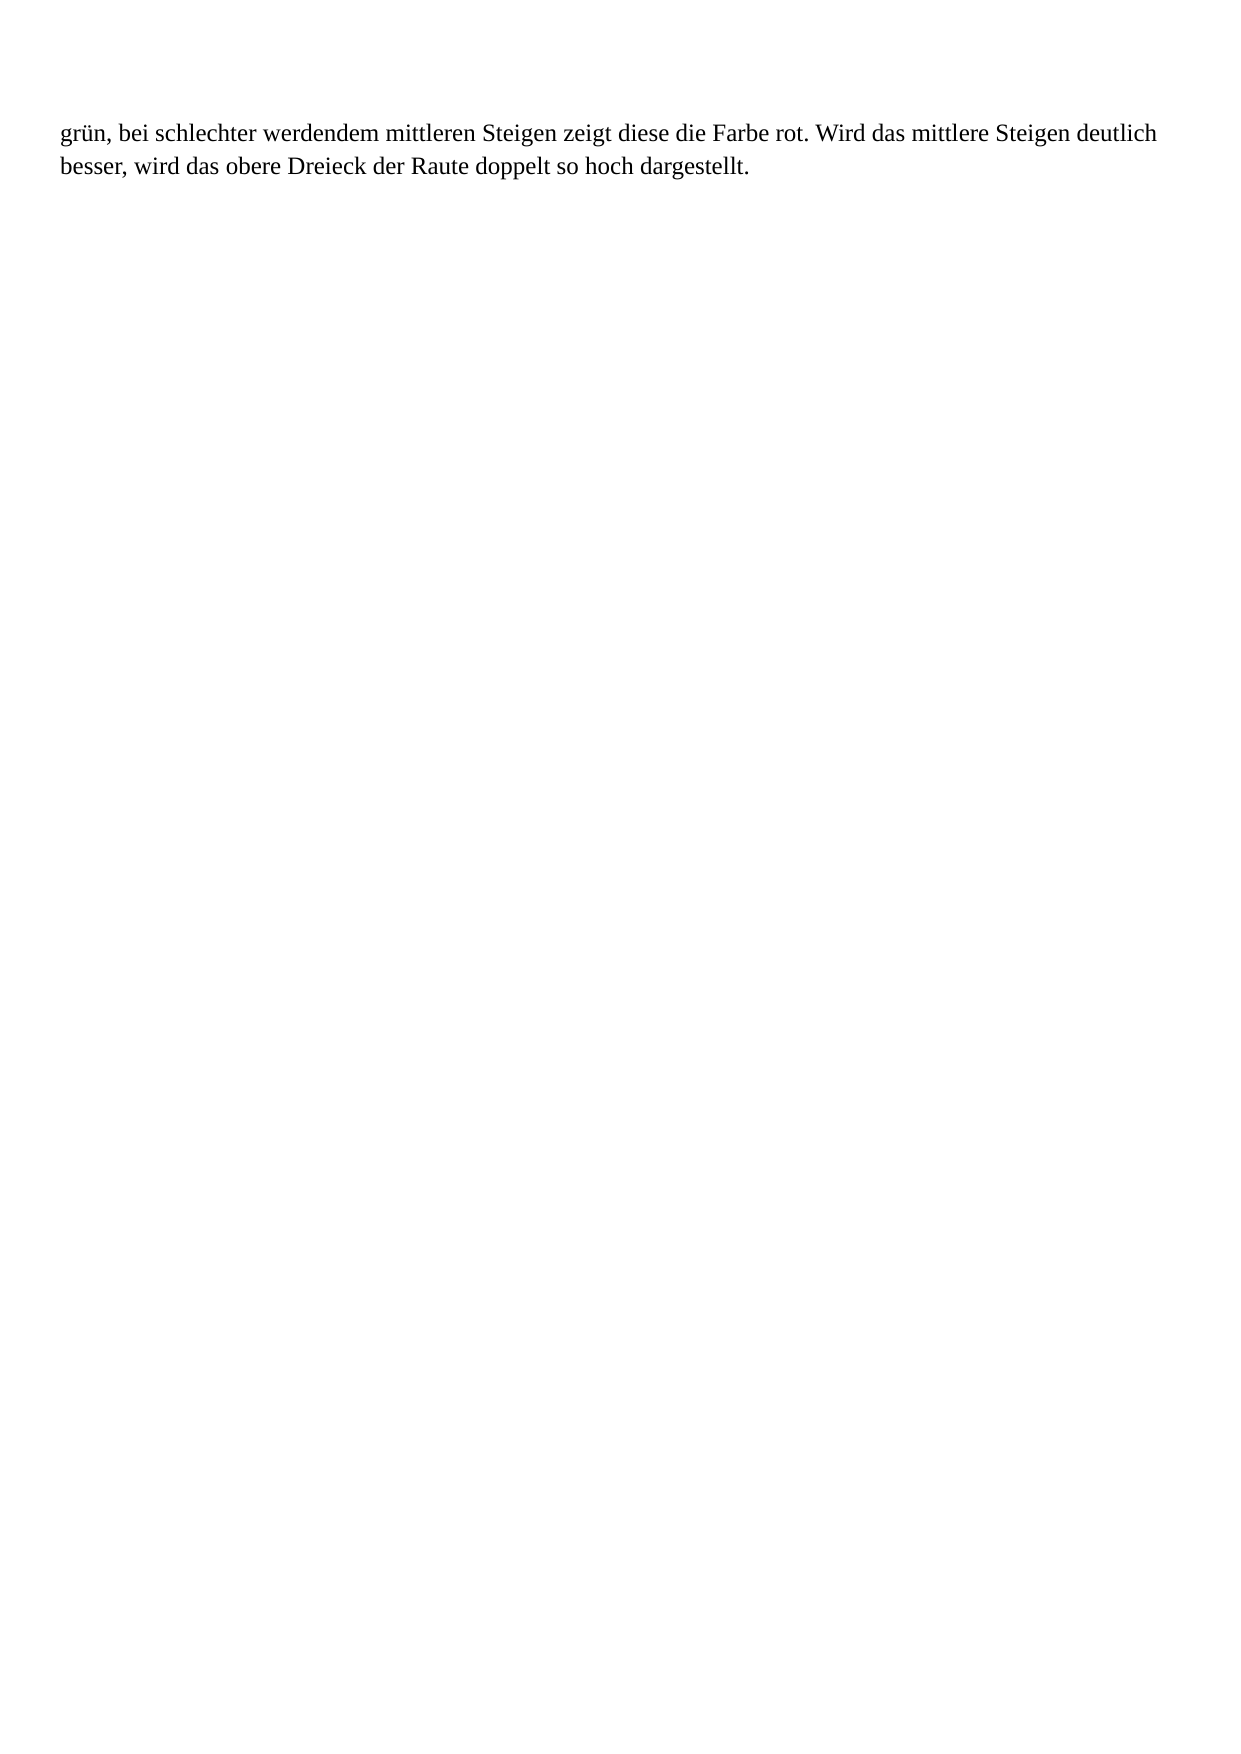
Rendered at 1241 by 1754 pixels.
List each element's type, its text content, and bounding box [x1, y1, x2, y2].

text grün, bei schlechter werdendem mittleren Steigen zeigt diese die Farbe rot. Wird das mittlere Steigen deutlich besser, wird das obere Dreieck der Raute doppelt so hoch dargestellt. [60, 118, 1207, 180]
